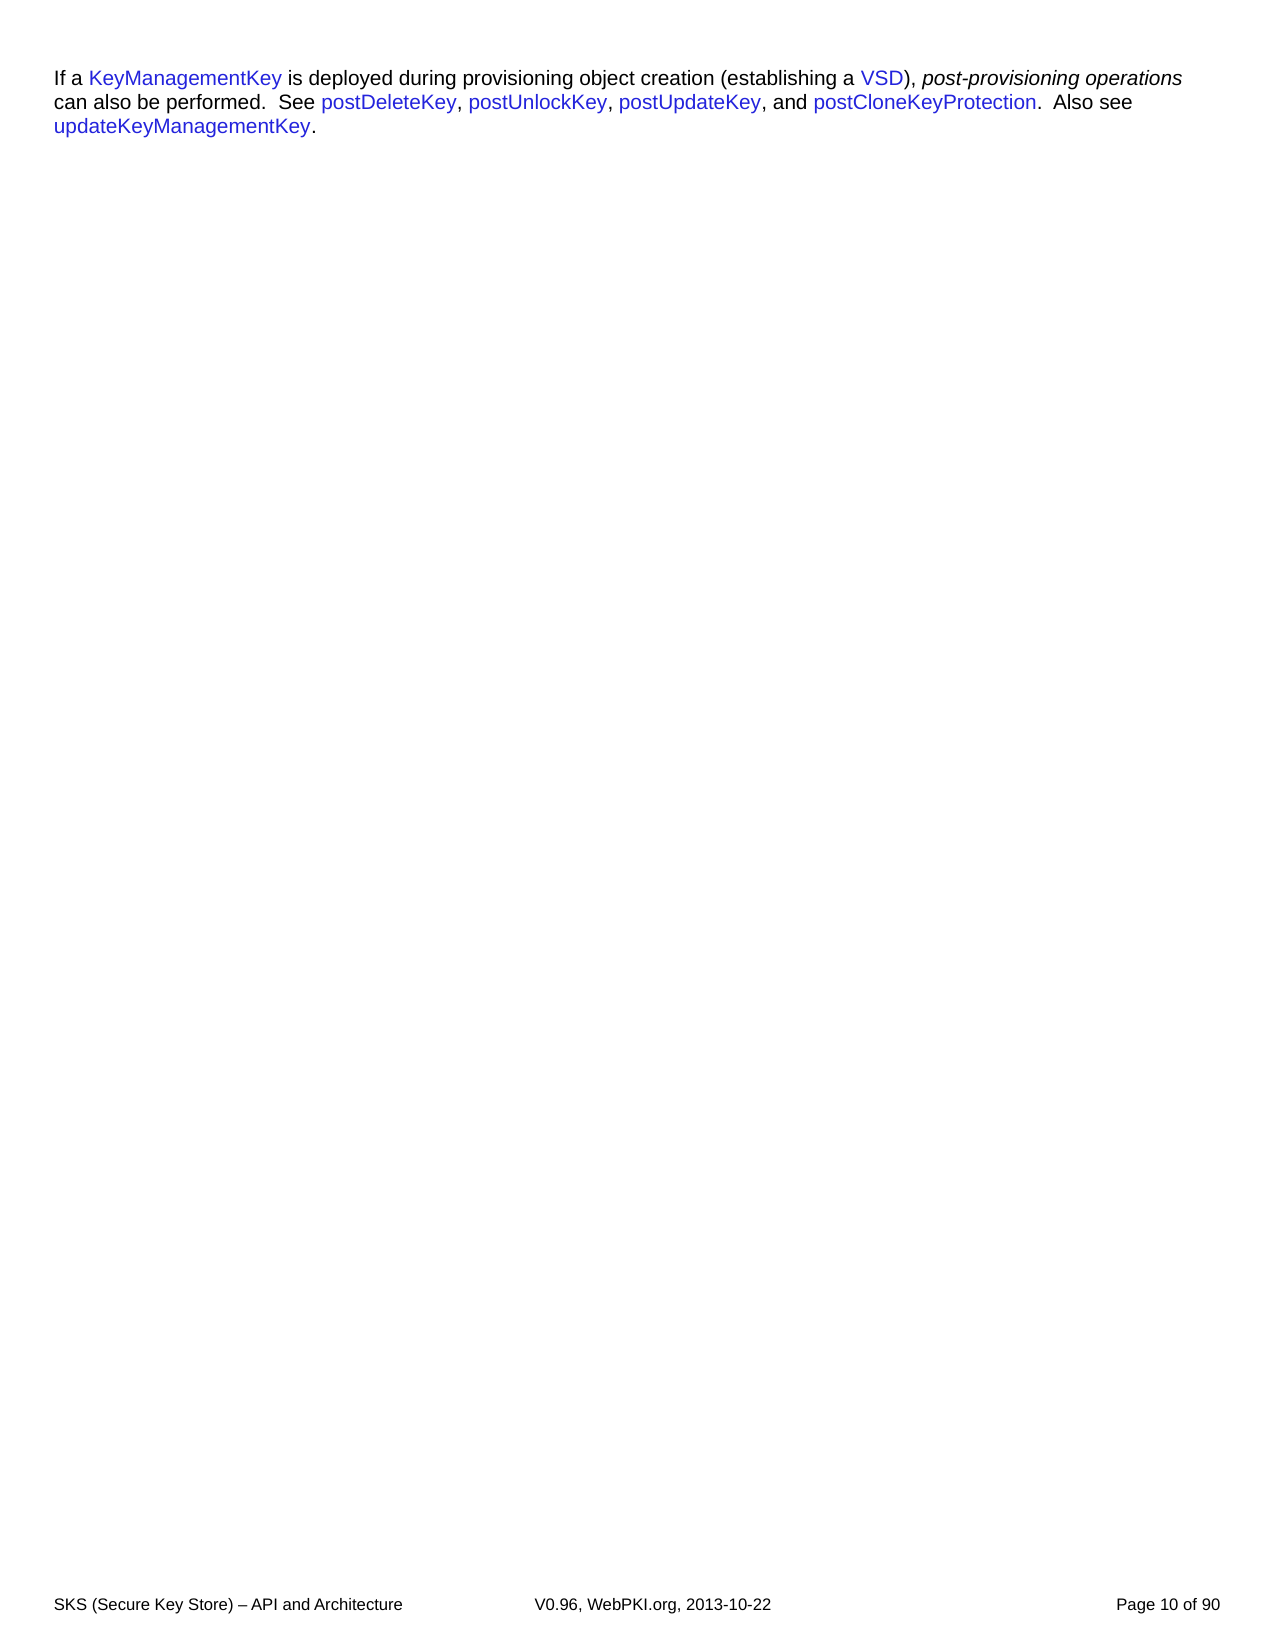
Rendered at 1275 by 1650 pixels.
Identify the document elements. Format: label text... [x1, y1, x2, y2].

text If a KeyManagementKey is deployed during provisioning object creation (establishing a VSD), post-provisioning operations can also be performed. See postDeleteKey, postUnlockKey, postUpdateKey, and postCloneKeyProtection. Also see updateKeyManagementKey. [54, 66, 1221, 138]
